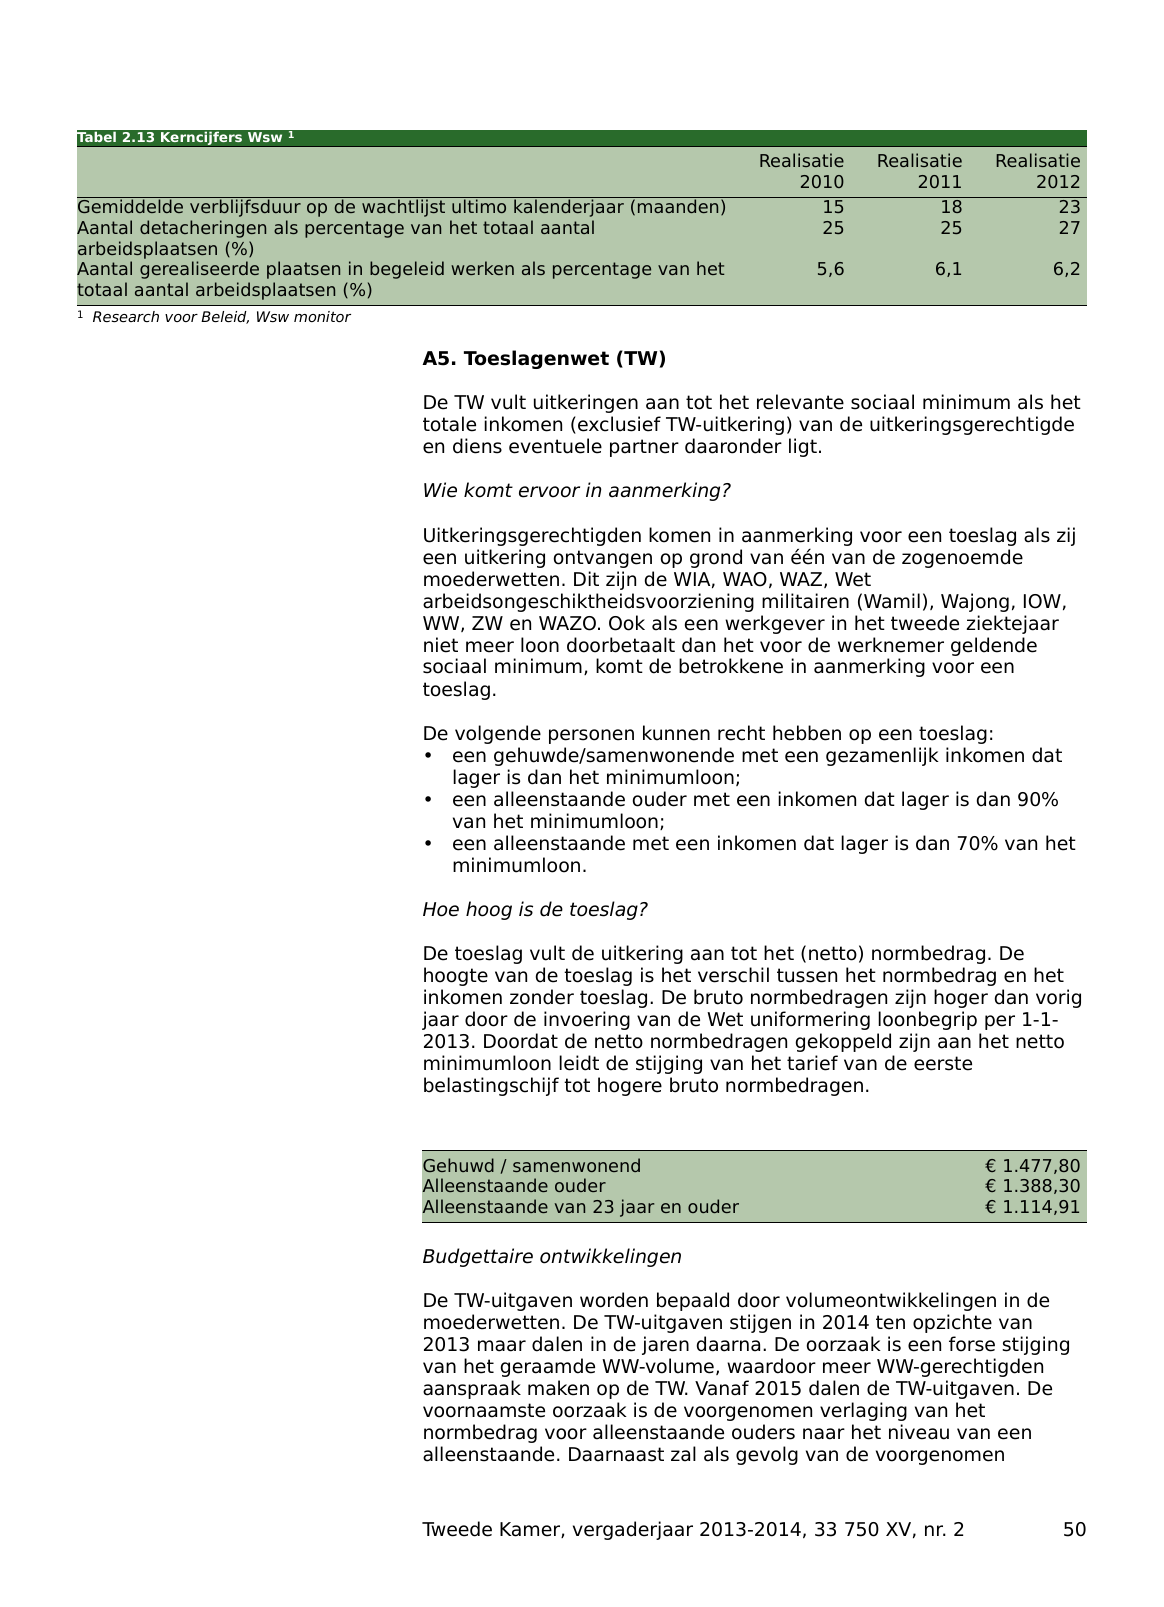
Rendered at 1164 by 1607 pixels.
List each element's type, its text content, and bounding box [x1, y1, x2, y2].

subtitle Budgettaire ontwikkelingen [422, 1246, 1087, 1267]
table_cell 6,1 [850, 259, 968, 305]
text De TW-uitgaven worden bepaald door volumeontwikkelingen in de moederwetten. De TW-uitgaven stijgen in 2014 ten opzichte van 2013 maar dalen in de jaren daarna. De oorzaak is een forse stijging van het geraamde WW-volume, waardoor meer WW-gerechtigden aanspraak maken op de TW. Vanaf 2015 dalen de TW-uitgaven. De voornaamste oorzaak is de voorgenomen verlaging van het normbedrag voor alleenstaande ouders naar het niveau van een alleenstaande. Daarnaast zal als gevolg van de voorgenomen [422, 1290, 1087, 1466]
table_cell Gemiddelde verblijfsduur op de wachtlijst ultimo kalenderjaar (maanden) [77, 198, 732, 218]
table_cell [77, 147, 732, 197]
table_cell 18 [850, 198, 968, 218]
table_cell 6,2 [969, 259, 1087, 305]
table_cell Realisatie 2012 [969, 147, 1087, 197]
subtitle A5. Toeslagenwet (TW) [422, 348, 1087, 370]
text De TW vult uitkeringen aan tot het relevante sociaal minimum als het totale inkomen (exclusief TW-uitkering) van de uitkeringsgerechtigde en diens eventuele partner daaronder ligt. [422, 392, 1087, 458]
table_cell 15 [732, 198, 850, 218]
table_cell Gehuwd / samenwonend [422, 1151, 954, 1176]
table_cell 23 [969, 198, 1087, 218]
text • een alleenstaande ouder met een inkomen dat lager is dan 90% van het minimumloon; [422, 788, 1087, 832]
table_cell 25 [850, 218, 968, 259]
text De volgende personen kunnen recht hebben op een toeslag: [422, 723, 1087, 744]
table_header Tabel 2.14 Normbedragen TW per 1 juli 2013 bruto per maand, exclusief vakantietoeslag [422, 1119, 1087, 1150]
text Uitkeringsgerechtigden komen in aanmerking voor een toeslag als zij een uitkering ontvangen op grond van één van de zogenoemde moederwetten. Dit zijn de WIA, WAO, WAZ, Wet arbeidsongeschiktheidsvoorziening militairen (Wamil), Wajong, IOW, WW, ZW en WAZO. Ook als een werkgever in het tweede ziektejaar niet meer loon doorbetaalt dan het voor de werknemer geldende sociaal minimum, komt de betrokkene in aanmerking voor een toeslag. [422, 524, 1087, 700]
table_cell Aantal detacheringen als percentage van het totaal aantal arbeidsplaatsen (%) [77, 218, 732, 259]
subtitle Hoe hoog is de toeslag? [422, 899, 1087, 921]
text • een gehuwde/samenwonende met een gezamenlijk inkomen dat lager is dan het minimumloon; [422, 744, 1087, 788]
table_cell 5,6 [732, 259, 850, 305]
table_cell Aantal gerealiseerde plaatsen in begeleid werken als percentage van het totaal aantal arbeidsplaatsen (%) [77, 259, 732, 305]
table_cell Realisatie 2010 [732, 147, 850, 197]
table_cell € 1.477,80 [954, 1151, 1087, 1176]
table_cell Alleenstaande van 23 jaar en ouder [422, 1197, 954, 1222]
table_cell 27 [969, 218, 1087, 259]
text De toeslag vult de uitkering aan tot het (netto) normbedrag. De hoogte van de toeslag is het verschil tussen het normbedrag en het inkomen zonder toeslag. De bruto normbedragen zijn hoger dan vorig jaar door de invoering van de Wet uniformering loonbegrip per 1-1-2013. Doordat de netto normbedragen gekoppeld zijn aan het netto minimumloon leidt de stijging van het tarief van de eerste belastingschijf tot hogere bruto normbedragen. [422, 943, 1087, 1097]
table_cell 1 Research voor Beleid, Wsw monitor [77, 306, 1087, 326]
table_cell 25 [732, 218, 850, 259]
table_cell € 1.388,30 [954, 1176, 1087, 1197]
subtitle Wie komt ervoor in aanmerking? [422, 480, 1087, 502]
table_cell Alleenstaande ouder [422, 1176, 954, 1197]
table_cell Realisatie 2011 [850, 147, 968, 197]
table_header Tabel 2.13 Kerncijfers Wsw 1 [77, 130, 1087, 146]
text • een alleenstaande met een inkomen dat lager is dan 70% van het minimumloon. [422, 832, 1087, 876]
table_cell € 1.114,91 [954, 1197, 1087, 1222]
